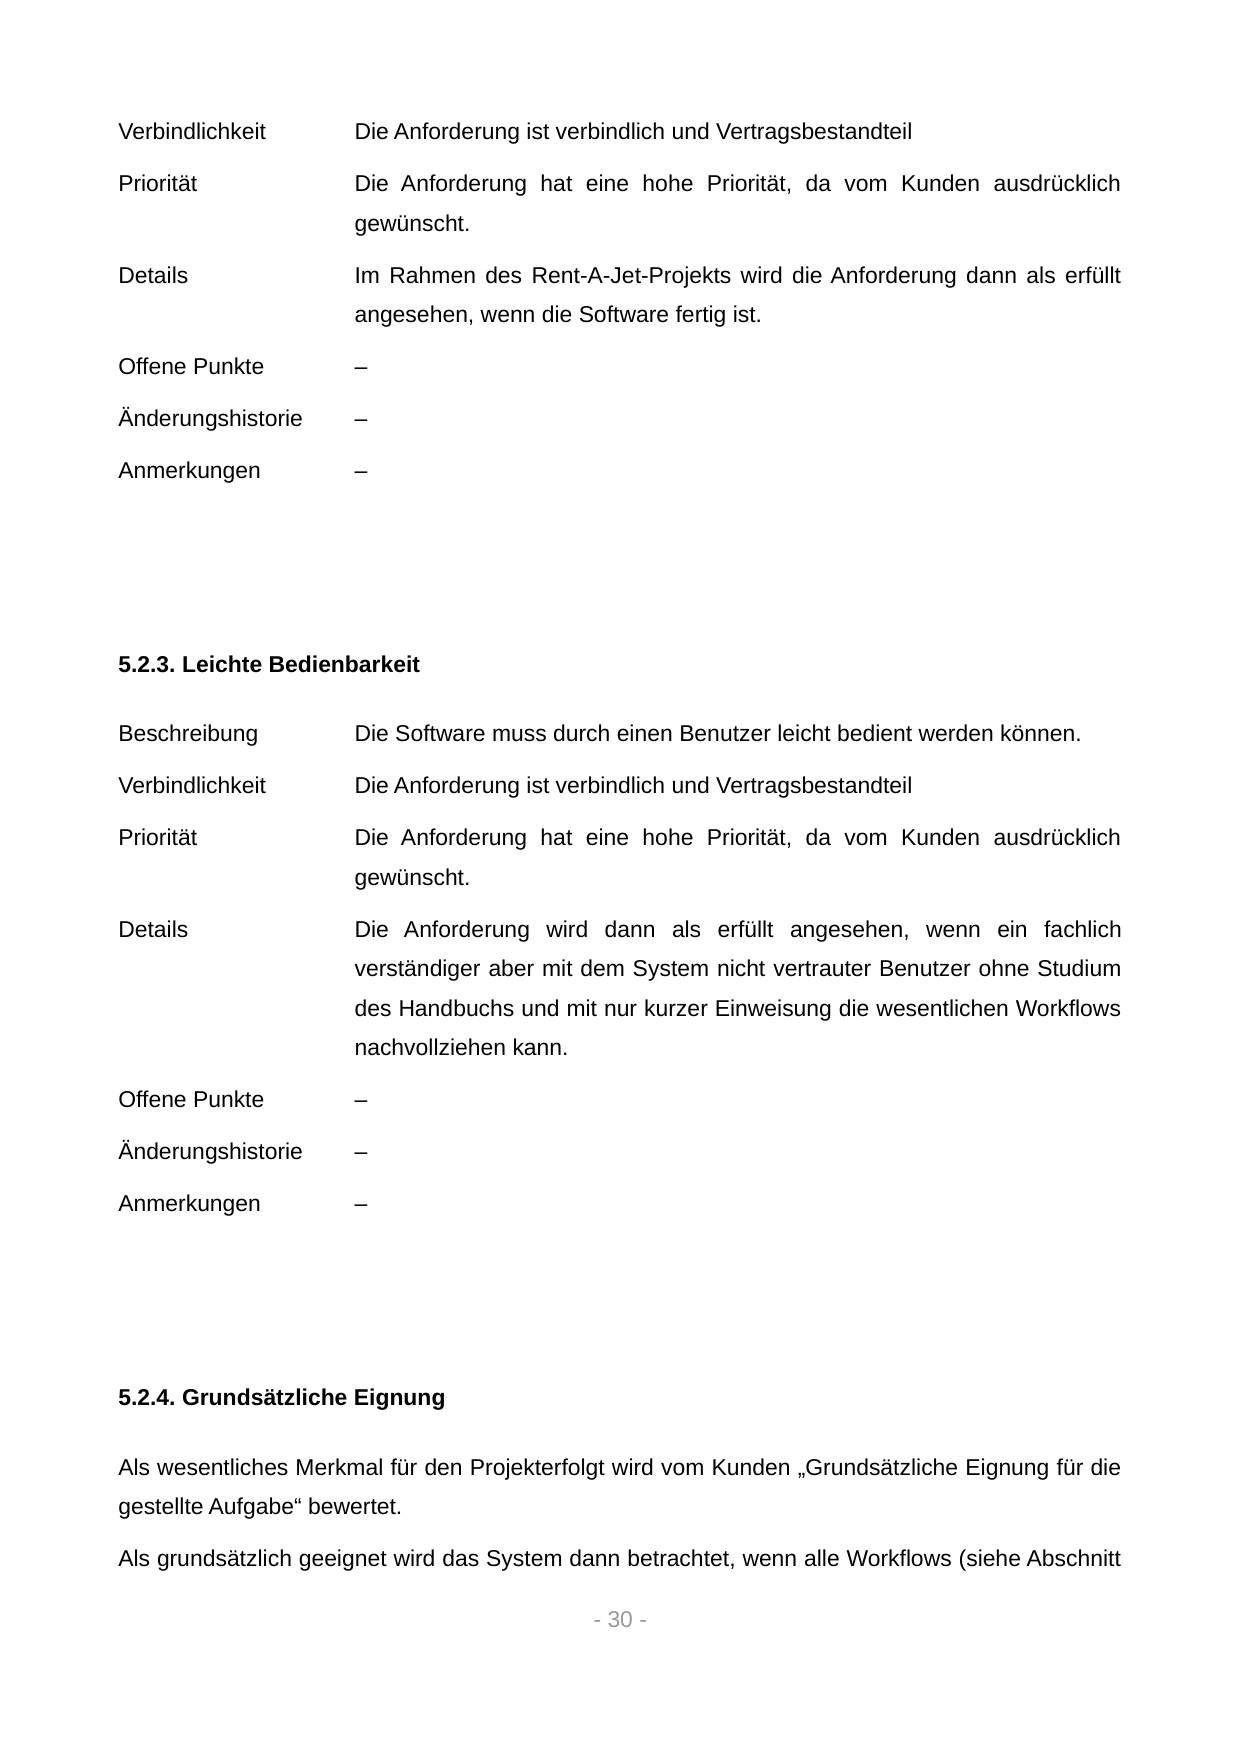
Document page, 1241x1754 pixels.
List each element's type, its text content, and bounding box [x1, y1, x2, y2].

text Anmerkungen – [118, 1190, 1122, 1216]
text Details Die Anforderung wird dann als erfüllt angesehen, wenn ein fachlich verständiger aber mit dem System nicht vertrauter Benutzer ohne Studium des Handbuchs und mit nur kurzer Einweisung die wesentlichen Workflows nachvollziehen kann. [118, 916, 1122, 1061]
text Änderungshistorie – [118, 405, 1122, 431]
text Offene Punkte – [118, 353, 1122, 379]
text Änderungshistorie – [118, 1138, 1122, 1164]
text Beschreibung Die Software muss durch einen Benutzer leicht bedient werden können. [118, 720, 1122, 747]
subtitle Grundsätzliche Eignung [118, 1384, 1122, 1410]
text Anmerkungen – [118, 457, 1122, 483]
text Priorität Die Anforderung hat eine hohe Priorität, da vom Kunden ausdrücklich gewünscht. [118, 170, 1122, 236]
text Details Im Rahmen des Rent-A-Jet-Projekts wird die Anforderung dann als erfüllt angesehen, wenn die Software fertig ist. [118, 262, 1122, 327]
text Verbindlichkeit Die Anforderung ist verbindlich und Vertragsbestandteil [118, 772, 1122, 799]
text Als grundsätzlich geeignet wird das System dann betrachtet, wenn alle Workflows (siehe Abschnitt [118, 1545, 1122, 1571]
text Als wesentliches Merkmal für den Projekterfolgt wird vom Kunden „Grundsätzliche Eignung für die gestellte Aufgabe“ bewertet. [118, 1453, 1122, 1519]
subtitle Leichte Bedienbarkeit [118, 651, 1122, 677]
text Offene Punkte – [118, 1086, 1122, 1112]
text Priorität Die Anforderung hat eine hohe Priorität, da vom Kunden ausdrücklich gewünscht. [118, 824, 1122, 890]
text Verbindlichkeit Die Anforderung ist verbindlich und Vertragsbestandteil [118, 118, 1122, 144]
